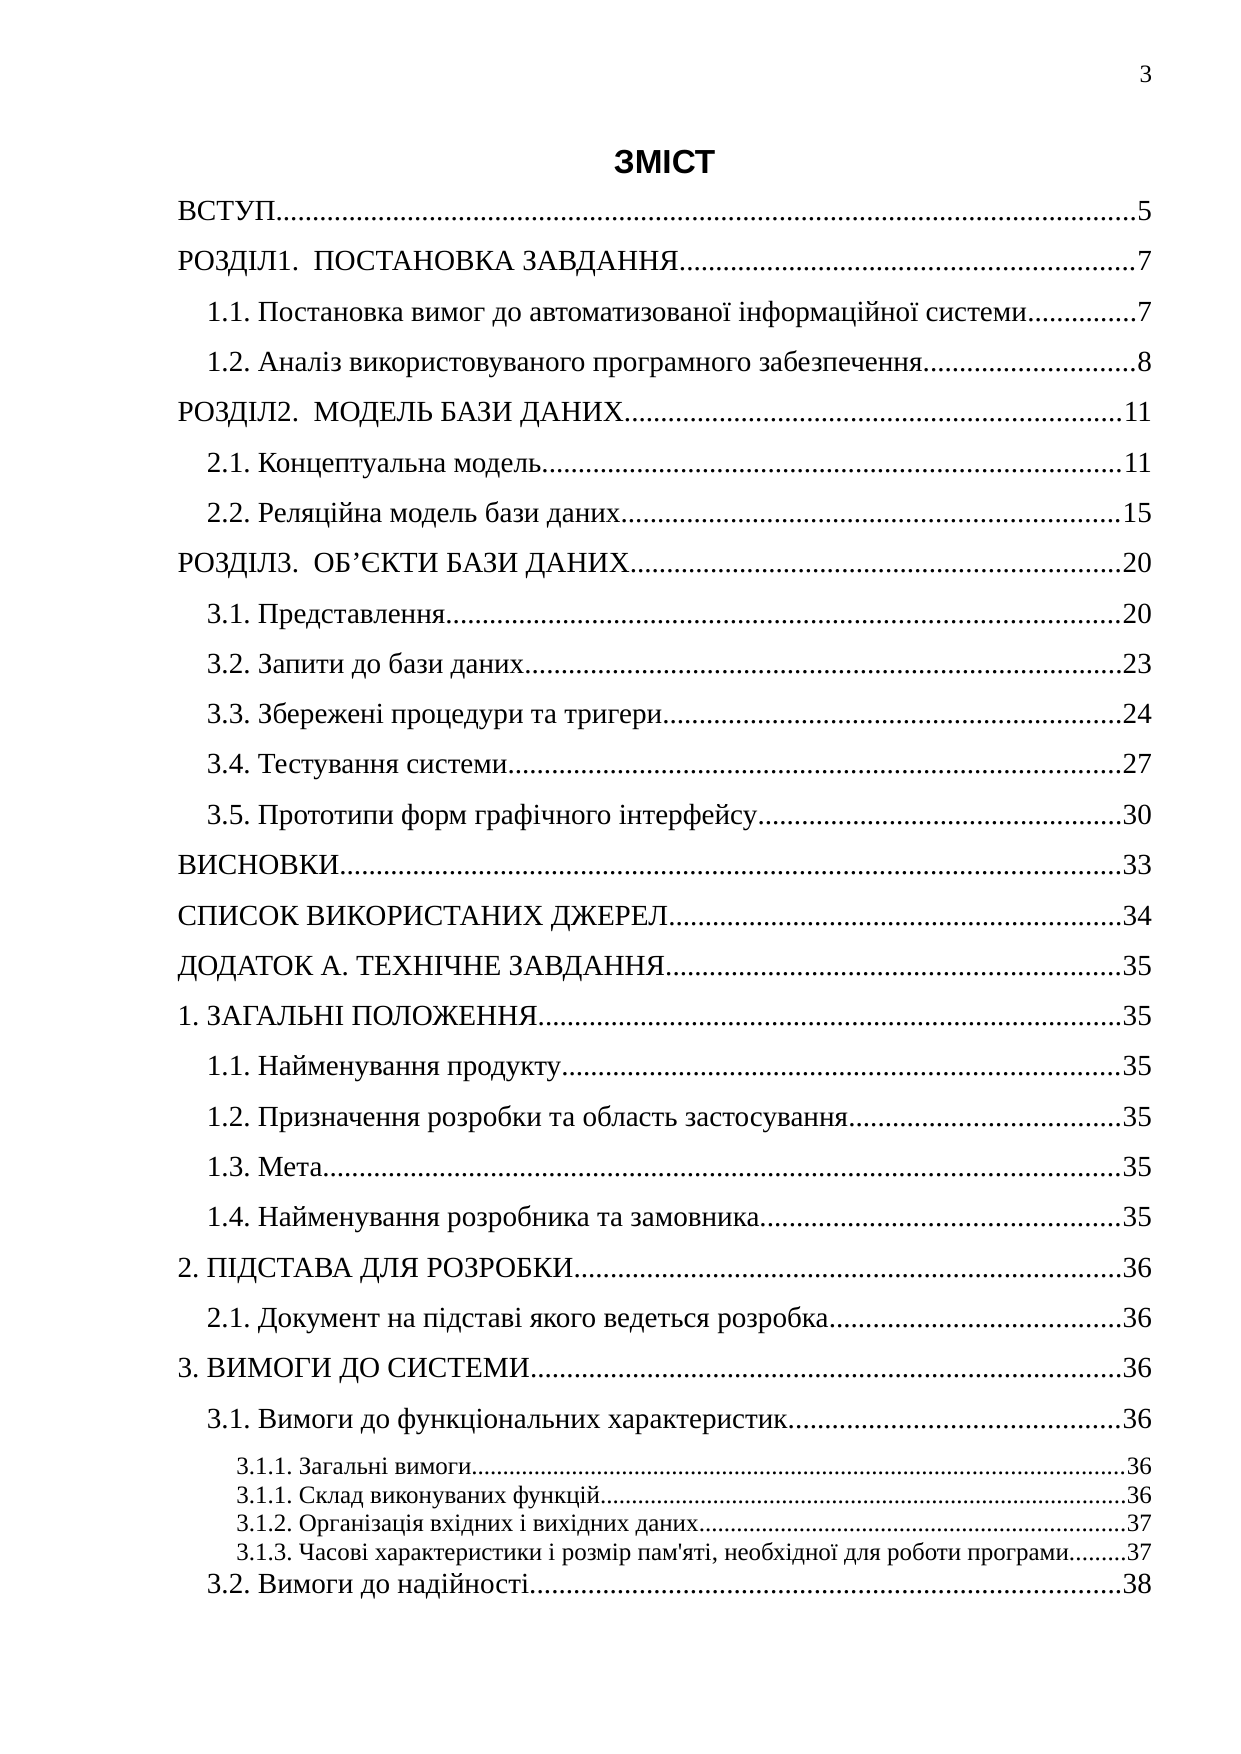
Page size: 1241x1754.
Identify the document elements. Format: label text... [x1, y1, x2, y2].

text 1.4. Найменування розробника та замовника. 35 [207, 1199, 1152, 1233]
text 3.1.3. Часові характеристики і розмір пам'яті, необхідної для роботи програми. 37 [236, 1537, 1152, 1566]
text 3.1.1. Загальні вимоги 36 [236, 1451, 1152, 1480]
text 1. Загальні положення 35 [177, 998, 1152, 1032]
text 1.1. Постановка вимог до автоматизованої інформаційної системи 7 [207, 294, 1152, 327]
text Розділ2. МОДЕЛЬ БАЗИ ДАНИХ 11 [177, 394, 1152, 428]
text 3.1.1. Склад виконуваних функцій 36 [236, 1480, 1152, 1508]
text 3.2. Запити до бази даних 23 [207, 646, 1152, 679]
text Розділ1. ПОСТАНОВКА ЗАВДАННЯ 7 [177, 243, 1152, 277]
text 3.1. Представлення 20 [207, 596, 1152, 629]
text 3.1.2. Організація вхідних і вихідних даних 37 [236, 1508, 1152, 1537]
text 3. Вимоги до системи 36 [177, 1350, 1152, 1384]
text 3.3. Збережені процедури та тригери 24 [207, 696, 1152, 730]
text 2.1. Документ на підставі якого ведеться розробка 36 [207, 1300, 1152, 1334]
text 2.1. Концептуальна модель 11 [207, 445, 1152, 478]
text Вступ 5 [177, 193, 1152, 227]
text 3.1. Вимоги до функціональних характеристик. 36 [207, 1401, 1152, 1434]
text Список використаних джерел 34 [177, 898, 1152, 931]
text 1.1. Найменування продукту 35 [207, 1048, 1152, 1082]
text 2.2. Реляційна модель бази даних 15 [207, 495, 1152, 529]
text Висновки 33 [177, 847, 1152, 881]
text 3.4. Тестування системи 27 [207, 747, 1152, 780]
text 1.3. Мета 35 [207, 1149, 1152, 1183]
text 2. Підстава для розробки 36 [177, 1250, 1152, 1283]
text 1.2. Призначення розробки та область застосування 35 [207, 1099, 1152, 1132]
text Додаток А. Технічне завдання 35 [177, 948, 1152, 981]
text Розділ3. ОБ’ЄКТИ БАЗИ ДАНИХ 20 [177, 545, 1152, 579]
text 1.2. Аналіз використовуваного програмного забезпечення 8 [207, 344, 1152, 378]
text 3.5. Прототипи форм графічного інтерфейсу 30 [207, 797, 1152, 831]
text 3.2. Вимоги до надійності. 38 [207, 1566, 1152, 1599]
subtitle Зміст [177, 142, 1152, 181]
